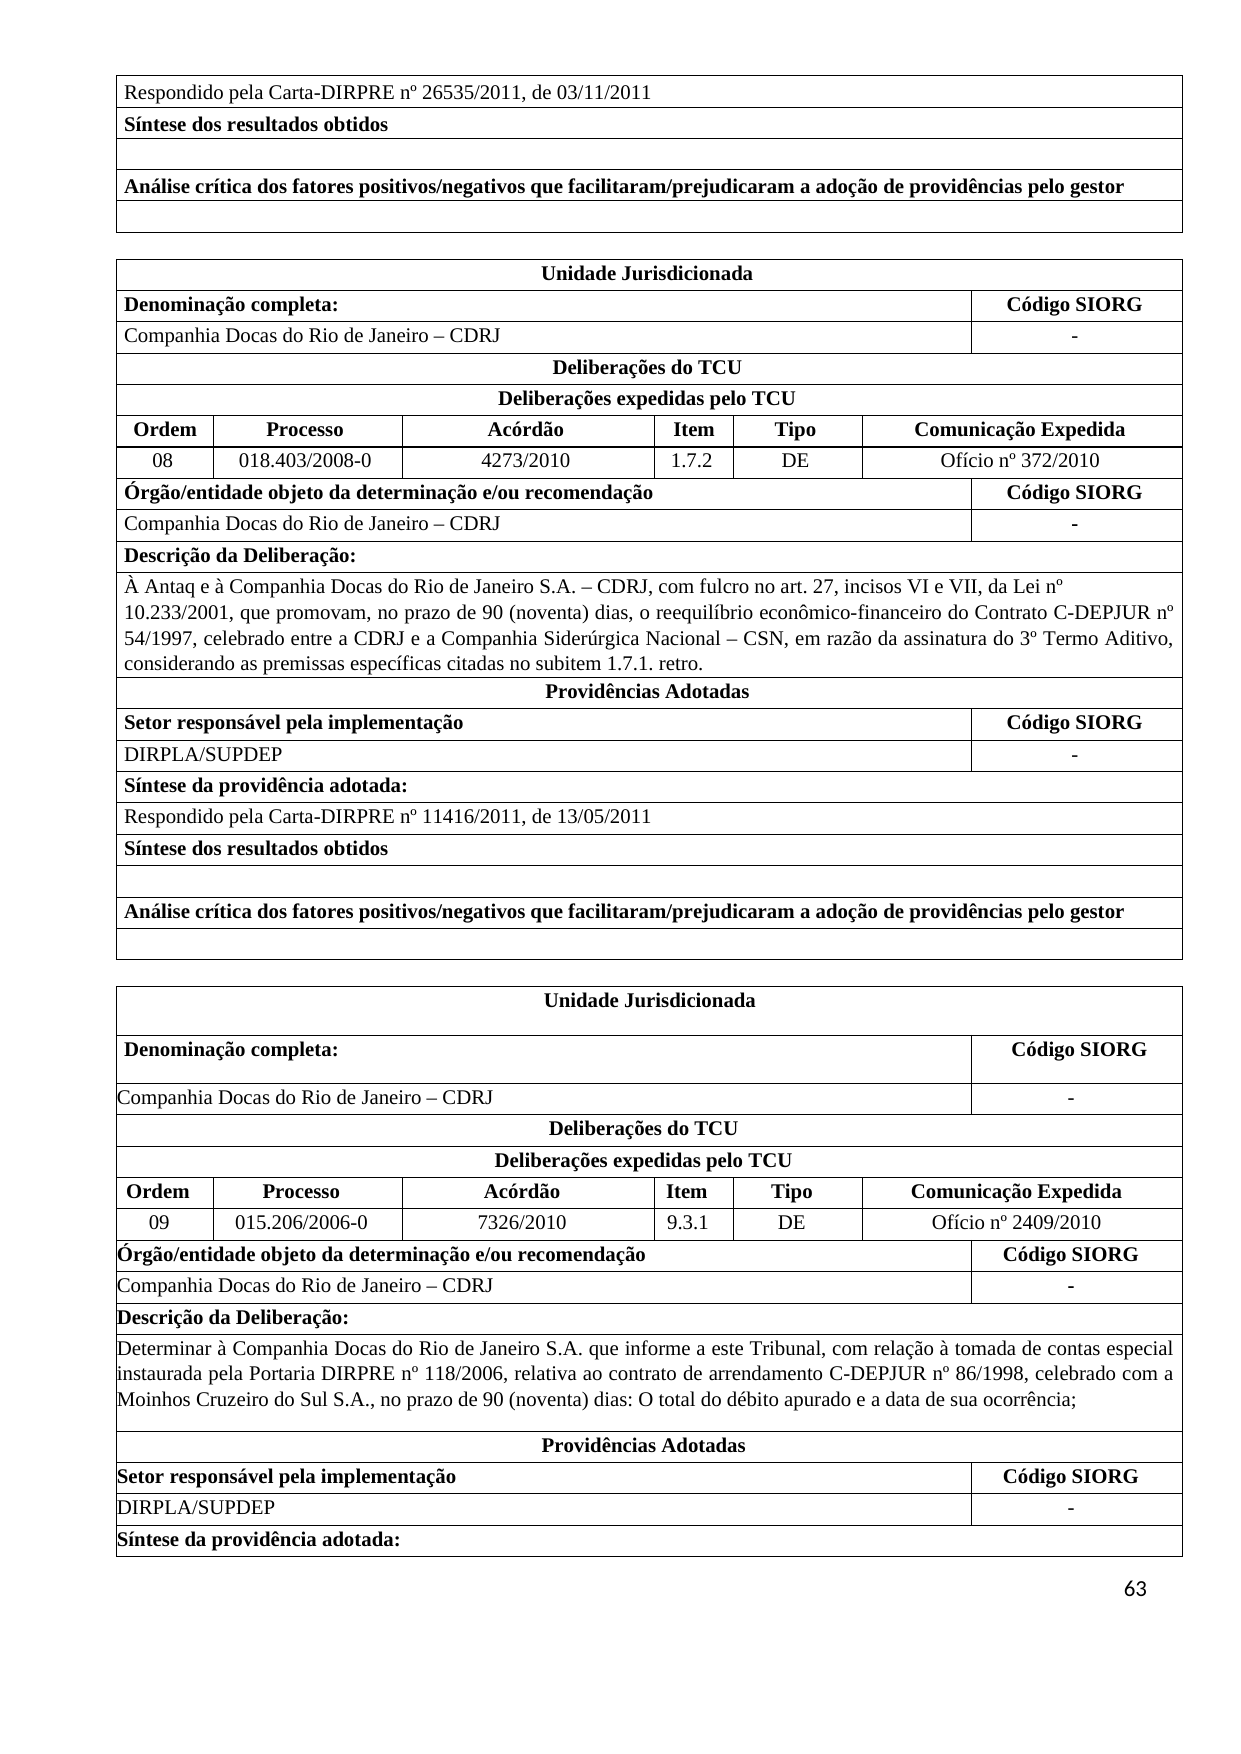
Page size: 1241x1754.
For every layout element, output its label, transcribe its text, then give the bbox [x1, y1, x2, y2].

table_cell DE [734, 1209, 862, 1240]
table_cell DIRPLA/SUPDEP [117, 1494, 971, 1525]
table_cell Código SIORG [972, 709, 1182, 739]
table_cell Denominação completa: [117, 1036, 543, 1083]
table_cell Código SIORG [972, 291, 1182, 321]
table_cell Companhia Docas do Rio de Janeiro – CDRJ [117, 1272, 971, 1303]
table_cell 7326/2010 [403, 1209, 654, 1240]
table_cell Setor responsável pela implementação [117, 709, 971, 739]
table_cell Código SIORG [972, 1463, 1182, 1493]
table_cell À Antaq e à Companhia Docas do Rio de Janeiro S.A. – CDRJ, com fulcro no art. 27, incisos VI e VII, da Lei nº 10.233/2001, que promovam, no prazo de 90 (noventa) dias, o reequilíbrio econômico-financeiro do Contrato C-DEPJUR nº 54/1997, celebrado entre a CDRJ e a Companhia Siderúrgica Nacional – CSN, em razão da assinatura do 3º Termo Aditivo, considerando as premissas específicas citadas no subitem 1.7.1. retro. [117, 573, 1182, 677]
table_cell Setor responsável pela implementação [117, 1463, 971, 1493]
table_cell Denominação completa: [117, 291, 971, 321]
table_cell Providências Adotadas [117, 678, 1182, 708]
table_cell Órgão/entidade objeto da determinação e/ou recomendação [117, 1241, 971, 1271]
table_cell Ordem [117, 416, 213, 446]
table_cell DIRPLA/SUPDEP [117, 741, 971, 771]
table_cell Comunicação Expedida [863, 1178, 1182, 1208]
table_cell Síntese da providência adotada: [117, 772, 1182, 802]
table_cell Deliberações do TCU [117, 1115, 1182, 1146]
table_cell Ofício nº 2409/2010 [863, 1209, 1182, 1240]
table_cell Descrição da Deliberação: [117, 1304, 1182, 1334]
table_cell 015.206/2006-0 [214, 1209, 402, 1240]
table_cell Código SIORG [972, 479, 1182, 509]
table_cell Acórdão [403, 416, 654, 446]
table_header [117, 987, 543, 1034]
table_header Unidade Jurisdicionada [544, 987, 971, 1034]
table_cell Código SIORG [972, 1241, 1182, 1271]
table_cell [117, 201, 1182, 232]
table_cell Análise crítica dos fatores positivos/negativos que facilitaram/prejudicaram a adoção de providências pelo gestor [117, 898, 1182, 928]
table_cell Síntese dos resultados obtidos [117, 108, 1182, 138]
table_cell Providências Adotadas [117, 1432, 1182, 1462]
table_cell 09 [117, 1209, 213, 1240]
table_cell 4273/2010 [403, 448, 654, 478]
table_cell Deliberações do TCU [117, 354, 1182, 384]
table_header Unidade Jurisdicionada [117, 260, 1182, 290]
table_cell - [972, 1494, 1182, 1525]
table_cell Respondido pela Carta-DIRPRE nº 26535/2011, de 03/11/2011 [117, 76, 1182, 107]
table_cell Item [655, 1178, 733, 1208]
table_cell [117, 929, 1182, 959]
table_cell Companhia Docas do Rio de Janeiro – CDRJ [117, 322, 971, 353]
table_cell Deliberações expedidas pelo TCU [117, 1147, 1182, 1177]
table_cell - [972, 510, 1182, 541]
table_cell - [972, 1084, 1182, 1114]
table_cell Acórdão [403, 1178, 654, 1208]
table_cell Determinar à Companhia Docas do Rio de Janeiro S.A. que informe a este Tribunal, com relação à tomada de contas especial instaurada pela Portaria DIRPRE nº 118/2006, relativa ao contrato de arrendamento C-DEPJUR nº 86/1998, celebrado com a Moinhos Cruzeiro do Sul S.A., no prazo de 90 (noventa) dias: O total do débito apurado e a data de sua ocorrência; [117, 1335, 1182, 1431]
table_cell Descrição da Deliberação: [117, 542, 1182, 572]
table_cell Processo [214, 416, 402, 446]
table_cell Companhia Docas do Rio de Janeiro – CDRJ [117, 510, 971, 541]
table_cell - [972, 322, 1182, 353]
table_header [971, 987, 1182, 1034]
table_cell 08 [117, 448, 213, 478]
table_cell - [972, 741, 1182, 771]
table_cell [117, 139, 1182, 169]
table_cell Processo [214, 1178, 402, 1208]
table_cell Síntese dos resultados obtidos [117, 835, 1182, 865]
table_cell Síntese da providência adotada: [117, 1526, 1182, 1556]
table_cell Análise crítica dos fatores positivos/negativos que facilitaram/prejudicaram a adoção de providências pelo gestor [117, 170, 1182, 200]
table_cell Item [655, 416, 733, 446]
table_cell Ordem [117, 1178, 213, 1208]
table_cell - [972, 1272, 1182, 1303]
table_cell Órgão/entidade objeto da determinação e/ou recomendação [117, 479, 971, 509]
table_cell DE [734, 448, 862, 478]
table_cell Comunicação Expedida [863, 416, 1182, 446]
table_cell [117, 866, 1182, 897]
table_cell Código SIORG [972, 1036, 1182, 1083]
table_cell Respondido pela Carta-DIRPRE nº 11416/2011, de 13/05/2011 [117, 803, 1182, 834]
table_cell Deliberações expedidas pelo TCU [117, 385, 1182, 415]
table_cell 1.7.2 [655, 448, 733, 478]
table_cell 9.3.1 [655, 1209, 733, 1240]
table_cell 018.403/2008-0 [214, 448, 402, 478]
table_cell Ofício nº 372/2010 [863, 448, 1182, 478]
table_cell [544, 1036, 971, 1083]
table_cell Tipo [734, 416, 862, 446]
table_cell Tipo [734, 1178, 862, 1208]
table_cell Companhia Docas do Rio de Janeiro – CDRJ [117, 1084, 971, 1114]
